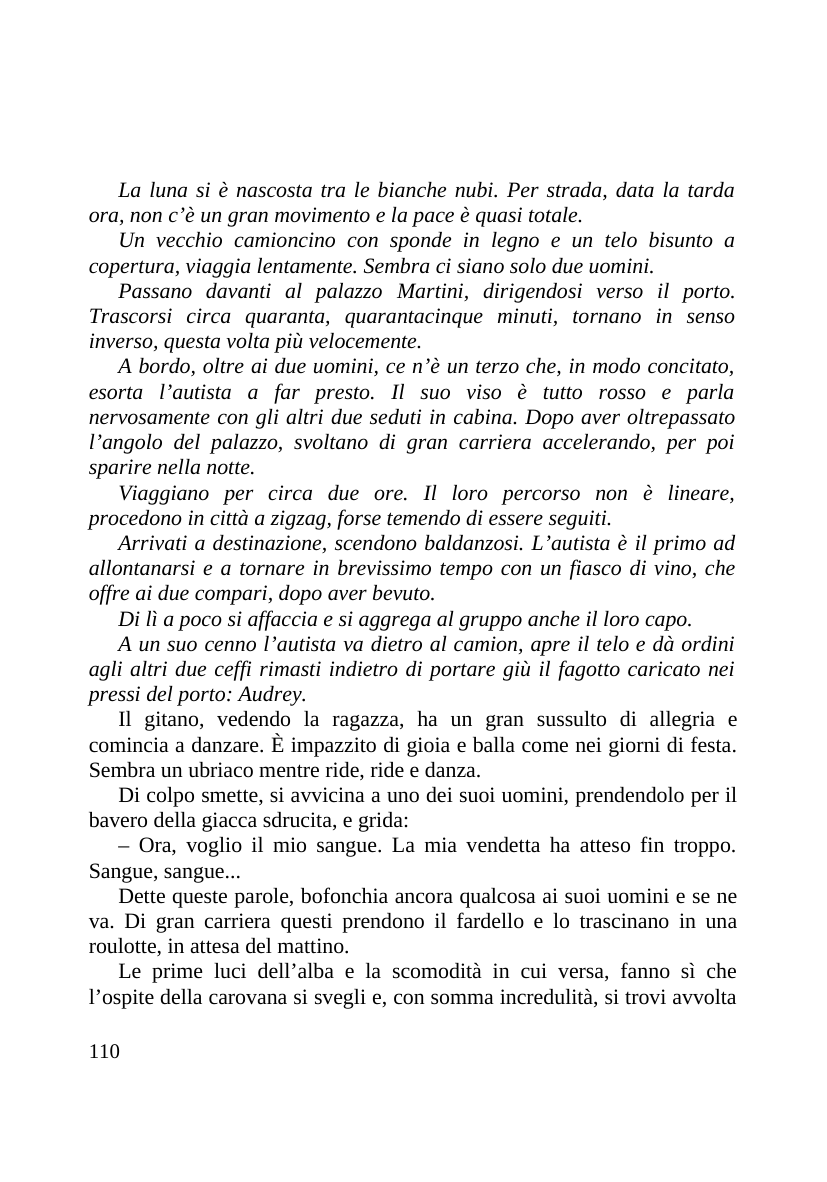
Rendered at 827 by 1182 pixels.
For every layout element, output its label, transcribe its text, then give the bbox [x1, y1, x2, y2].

text Le prime luci dell’alba e la scomodità in cui versa, fanno sì che l’ospite della carovana si svegli e, con somma incredulità, si trovi avvolta [88, 958, 738, 1009]
text Arrivati a destinazione, scendono baldanzosi. L’autista è il primo ad allontanarsi e a tornare in brevissimo tempo con un fiasco di vino, che offre ai due compari, dopo aver bevuto. [88, 530, 738, 606]
text Di colpo smette, si avvicina a uno dei suoi uomini, prendendolo per il bavero della giacca sdrucita, e grida: [88, 782, 738, 832]
text Passano davanti al palazzo Martini, dirigendosi verso il porto. Trascorsi circa quaranta, quarantacinque minuti, tornano in senso inverso, questa volta più velocemente. [88, 278, 738, 353]
text Un vecchio camioncino con sponde in legno e un telo bisunto a copertura, viaggia lentamente. Sembra ci siano solo due uomini. [88, 227, 738, 278]
text A un suo cenno l’autista va dietro al camion, apre il telo e dà ordini agli altri due ceffi rimasti indietro di portare giù il fagotto caricato nei pressi del porto: Audrey. [88, 631, 738, 706]
text Il gitano, vedendo la ragazza, ha un gran sussulto di allegria e comincia a danzare. È impazzito di gioia e balla come nei giorni di festa. Sembra un ubriaco mentre ride, ride e danza. [88, 706, 738, 782]
text A bordo, oltre ai due uomini, ce n’è un terzo che, in modo concitato, esorta l’autista a far presto. Il suo viso è tutto rosso e parla nervosamente con gli altri due seduti in cabina. Dopo aver oltrepassato l’angolo del palazzo, svoltano di gran carriera accelerando, per poi sparire nella notte. [88, 353, 738, 479]
text La luna si è nascosta tra le bianche nubi. Per strada, data la tarda ora, non c’è un gran movimento e la pace è quasi totale. [88, 177, 738, 227]
text – Ora, voglio il mio sangue. La mia vendetta ha atteso fin troppo. Sangue, sangue... [88, 832, 738, 883]
text Viaggiano per circa due ore. Il loro percorso non è lineare, procedono in città a zigzag, forse temendo di essere seguiti. [88, 479, 738, 530]
text Di lì a poco si affaccia e si aggrega al gruppo anche il loro capo. [88, 606, 738, 631]
text Dette queste parole, bofonchia ancora qualcosa ai suoi uomini e se ne va. Di gran carriera questi prendono il fardello e lo trascinano in una roulotte, in attesa del mattino. [88, 883, 738, 958]
